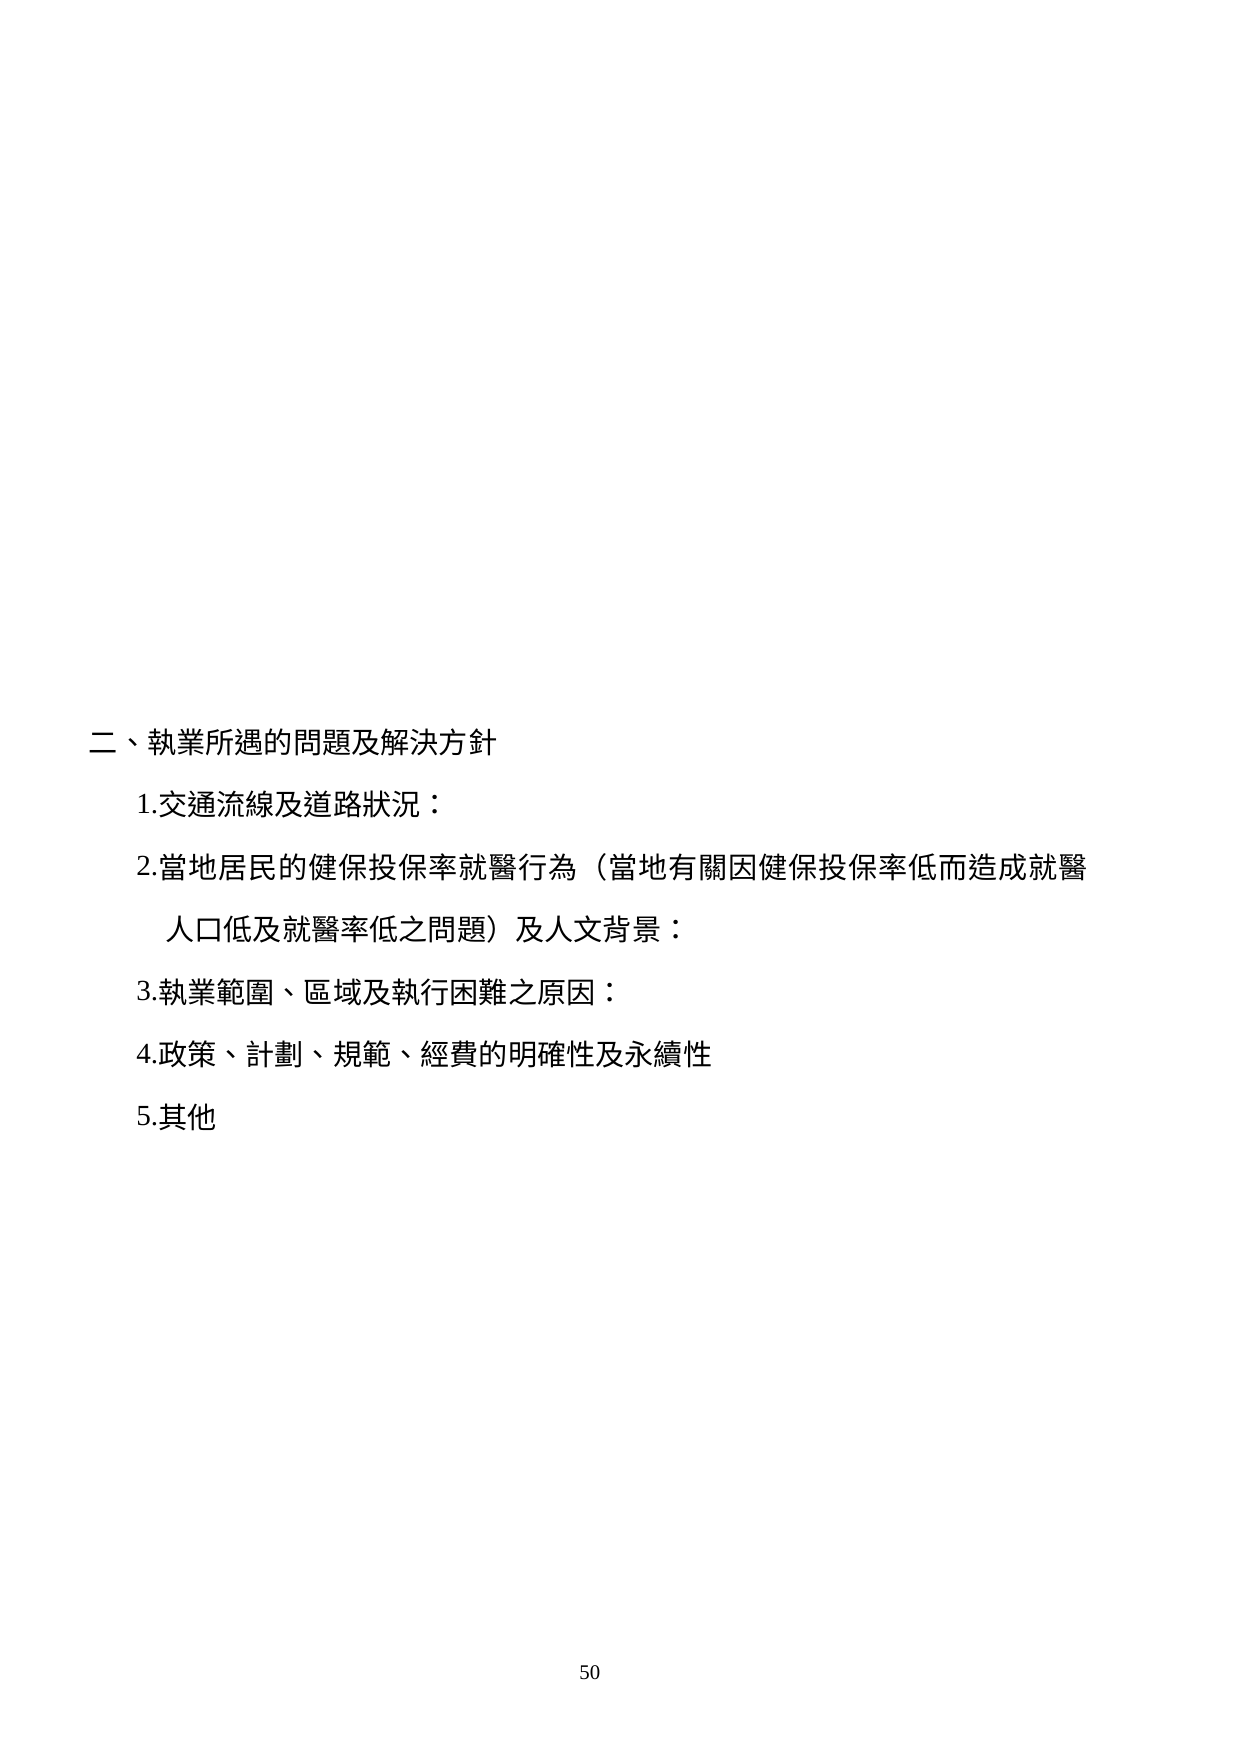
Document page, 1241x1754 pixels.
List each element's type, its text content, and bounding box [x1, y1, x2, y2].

text 1.交通流線及道路狀況： [136, 761, 1090, 824]
text 二、執業所遇的問題及解決方針 [89, 699, 1090, 761]
text 3.執業範圍、區域及執行困難之原因： [136, 949, 1090, 1011]
text 4.政策、計劃、規範、經費的明確性及永續性 [136, 1011, 1090, 1074]
text 2.當地居民的健保投保率就醫行為（當地有關因健保投保率低而造成就醫人口低及就醫率低之問題）及人文背景： [136, 824, 1090, 949]
text 5.其他 [136, 1074, 1090, 1136]
